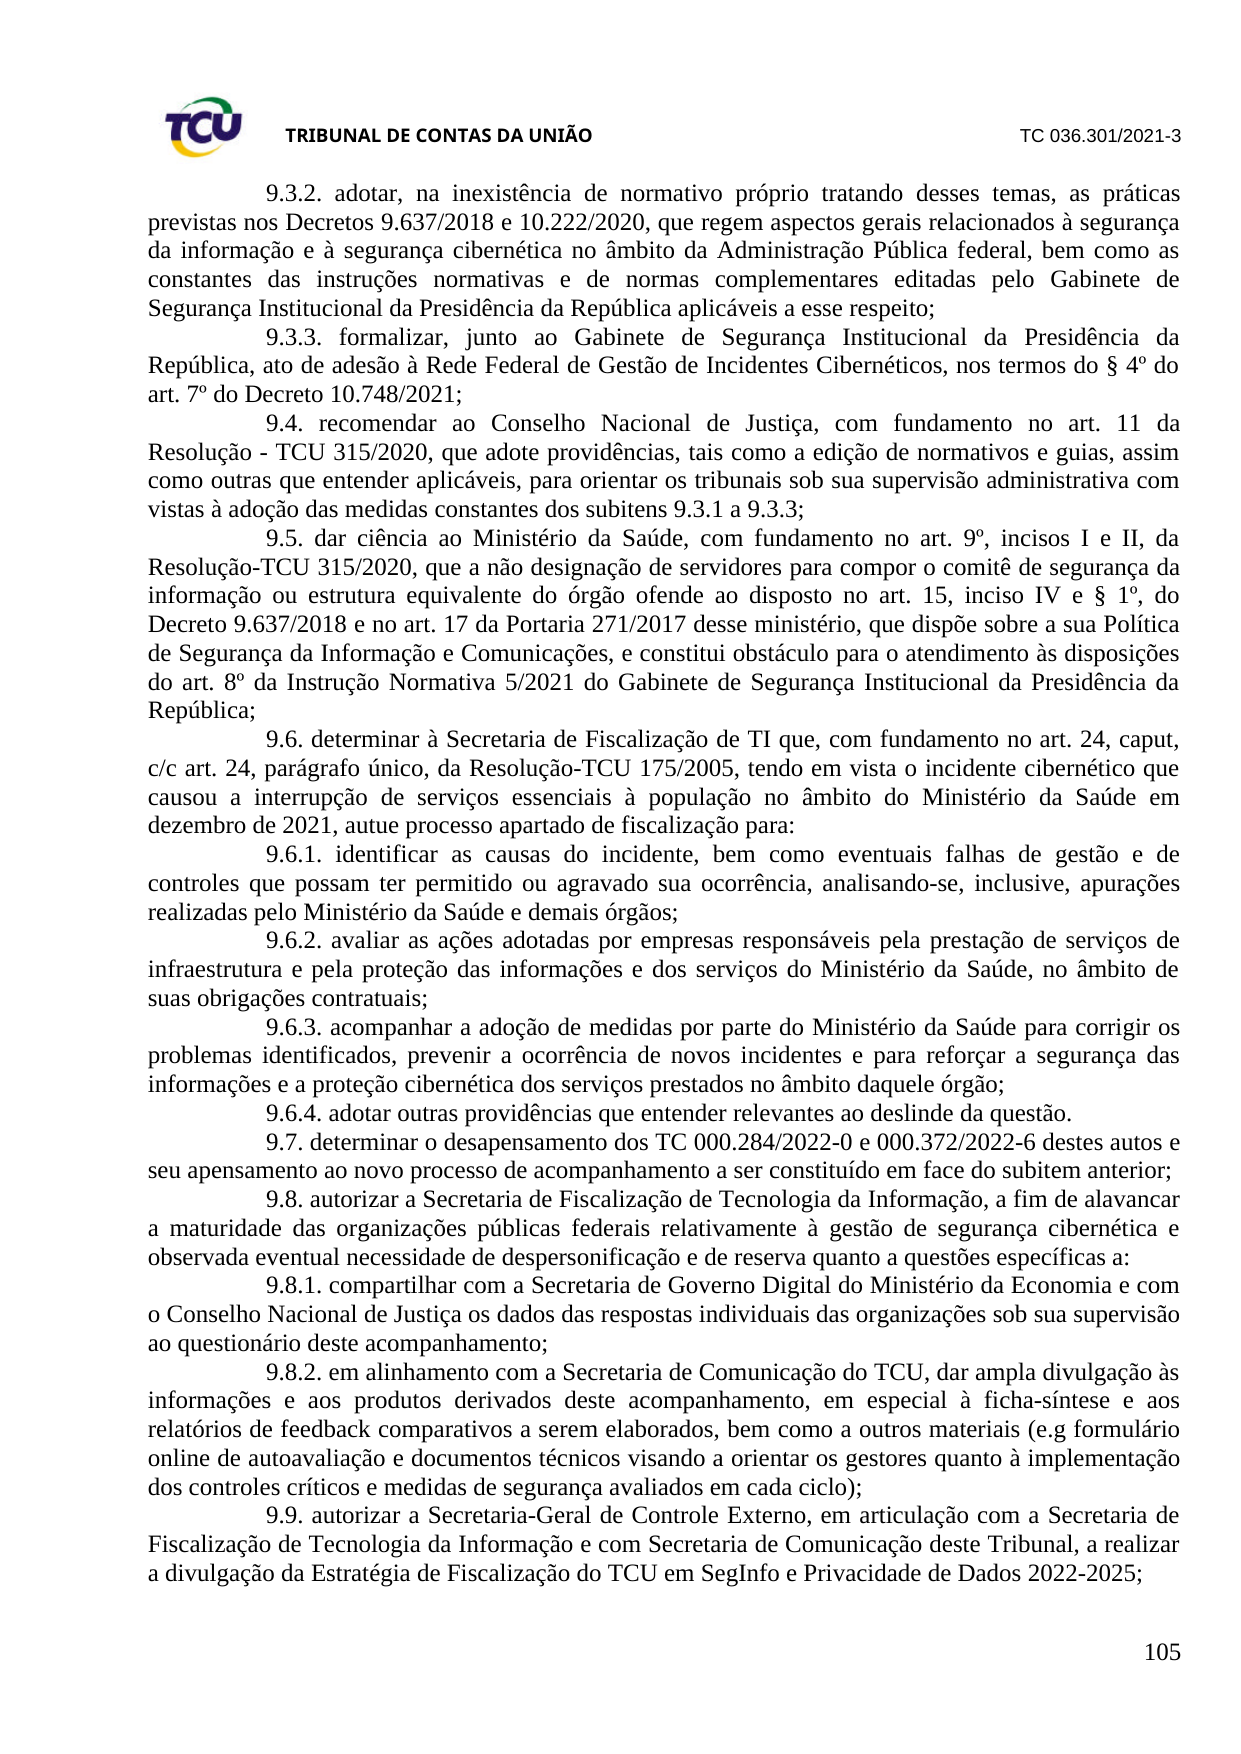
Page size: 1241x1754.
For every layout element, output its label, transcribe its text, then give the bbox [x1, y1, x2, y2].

text 9.8.2. em alinhamento com a Secretaria de Comunicação do TCU, dar ampla divulgação às informações e aos produtos derivados deste acompanhamento, em especial à ficha-síntese e aos relatórios de feedback comparativos a serem elaborados, bem como a outros materiais (e.g formulário online de autoavaliação e documentos técnicos visando a orientar os gestores quanto à implementação dos controles críticos e medidas de segurança avaliados em cada ciclo); [148, 1357, 1181, 1500]
text 9.3.3. formalizar, junto ao Gabinete de Segurança Institucional da Presidência da República, ato de adesão à Rede Federal de Gestão de Incidentes Cibernéticos, nos termos do § 4º do art. 7º do Decreto 10.748/2021; [148, 322, 1181, 408]
text 9.7. determinar o desapensamento dos TC 000.284/2022-0 e 000.372/2022-6 destes autos e seu apensamento ao novo processo de acompanhamento a ser constituído em face do subitem anterior; [148, 1127, 1181, 1184]
text 9.3.2. adotar, na inexistência de normativo próprio tratando desses temas, as práticas previstas nos Decretos 9.637/2018 e 10.222/2020, que regem aspectos gerais relacionados à segurança da informação e à segurança cibernética no âmbito da Administração Pública federal, bem como as constantes das instruções normativas e de normas complementares editadas pelo Gabinete de Segurança Institucional da Presidência da República aplicáveis a esse respeito; [148, 178, 1181, 322]
text 9.4. recomendar ao Conselho Nacional de Justiça, com fundamento no art. 11 da Resolução - TCU 315/2020, que adote providências, tais como a edição de normativos e guias, assim como outras que entender aplicáveis, para orientar os tribunais sob sua supervisão administrativa com vistas à adoção das medidas constantes dos subitens 9.3.1 a 9.3.3; [148, 408, 1181, 523]
text 9.6.4. adotar outras providências que entender relevantes ao deslinde da questão. [148, 1098, 1181, 1127]
text 9.6.2. avaliar as ações adotadas por empresas responsáveis pela prestação de serviços de infraestrutura e pela proteção das informações e dos serviços do Ministério da Saúde, no âmbito de suas obrigações contratuais; [148, 925, 1181, 1012]
text 9.9. autorizar a Secretaria-Geral de Controle Externo, em articulação com a Secretaria de Fiscalização de Tecnologia da Informação e com Secretaria de Comunicação deste Tribunal, a realizar a divulgação da Estratégia de Fiscalização do TCU em SegInfo e Privacidade de Dados 2022-2025; [148, 1500, 1181, 1587]
text 9.6. determinar à Secretaria de Fiscalização de TI que, com fundamento no art. 24, caput, c/c art. 24, parágrafo único, da Resolução-TCU 175/2005, tendo em vista o incidente cibernético que causou a interrupção de serviços essenciais à população no âmbito do Ministério da Saúde em dezembro de 2021, autue processo apartado de fiscalização para: [148, 724, 1181, 839]
text 9.5. dar ciência ao Ministério da Saúde, com fundamento no art. 9º, incisos I e II, da Resolução-TCU 315/2020, que a não designação de servidores para compor o comitê de segurança da informação ou estrutura equivalente do órgão ofende ao disposto no art. 15, inciso IV e § 1º, do Decreto 9.637/2018 e no art. 17 da Portaria 271/2017 desse ministério, que dispõe sobre a sua Política de Segurança da Informação e Comunicações, e constitui obstáculo para o atendimento às disposições do art. 8º da Instrução Normativa 5/2021 do Gabinete de Segurança Institucional da Presidência da República; [148, 523, 1181, 724]
text 9.8. autorizar a Secretaria de Fiscalização de Tecnologia da Informação, a fim de alavancar a maturidade das organizações públicas federais relativamente à gestão de segurança cibernética e observada eventual necessidade de despersonificação e de reserva quanto a questões específicas a: [148, 1184, 1181, 1270]
text 9.6.1. identificar as causas do incidente, bem como eventuais falhas de gestão e de controles que possam ter permitido ou agravado sua ocorrência, analisando-se, inclusive, apurações realizadas pelo Ministério da Saúde e demais órgãos; [148, 839, 1181, 925]
text 9.8.1. compartilhar com a Secretaria de Governo Digital do Ministério da Economia e com o Conselho Nacional de Justiça os dados das respostas individuais das organizações sob sua supervisão ao questionário deste acompanhamento; [148, 1270, 1181, 1357]
text 9.6.3. acompanhar a adoção de medidas por parte do Ministério da Saúde para corrigir os problemas identificados, prevenir a ocorrência de novos incidentes e para reforçar a segurança das informações e a proteção cibernética dos serviços prestados no âmbito daquele órgão; [148, 1012, 1181, 1098]
